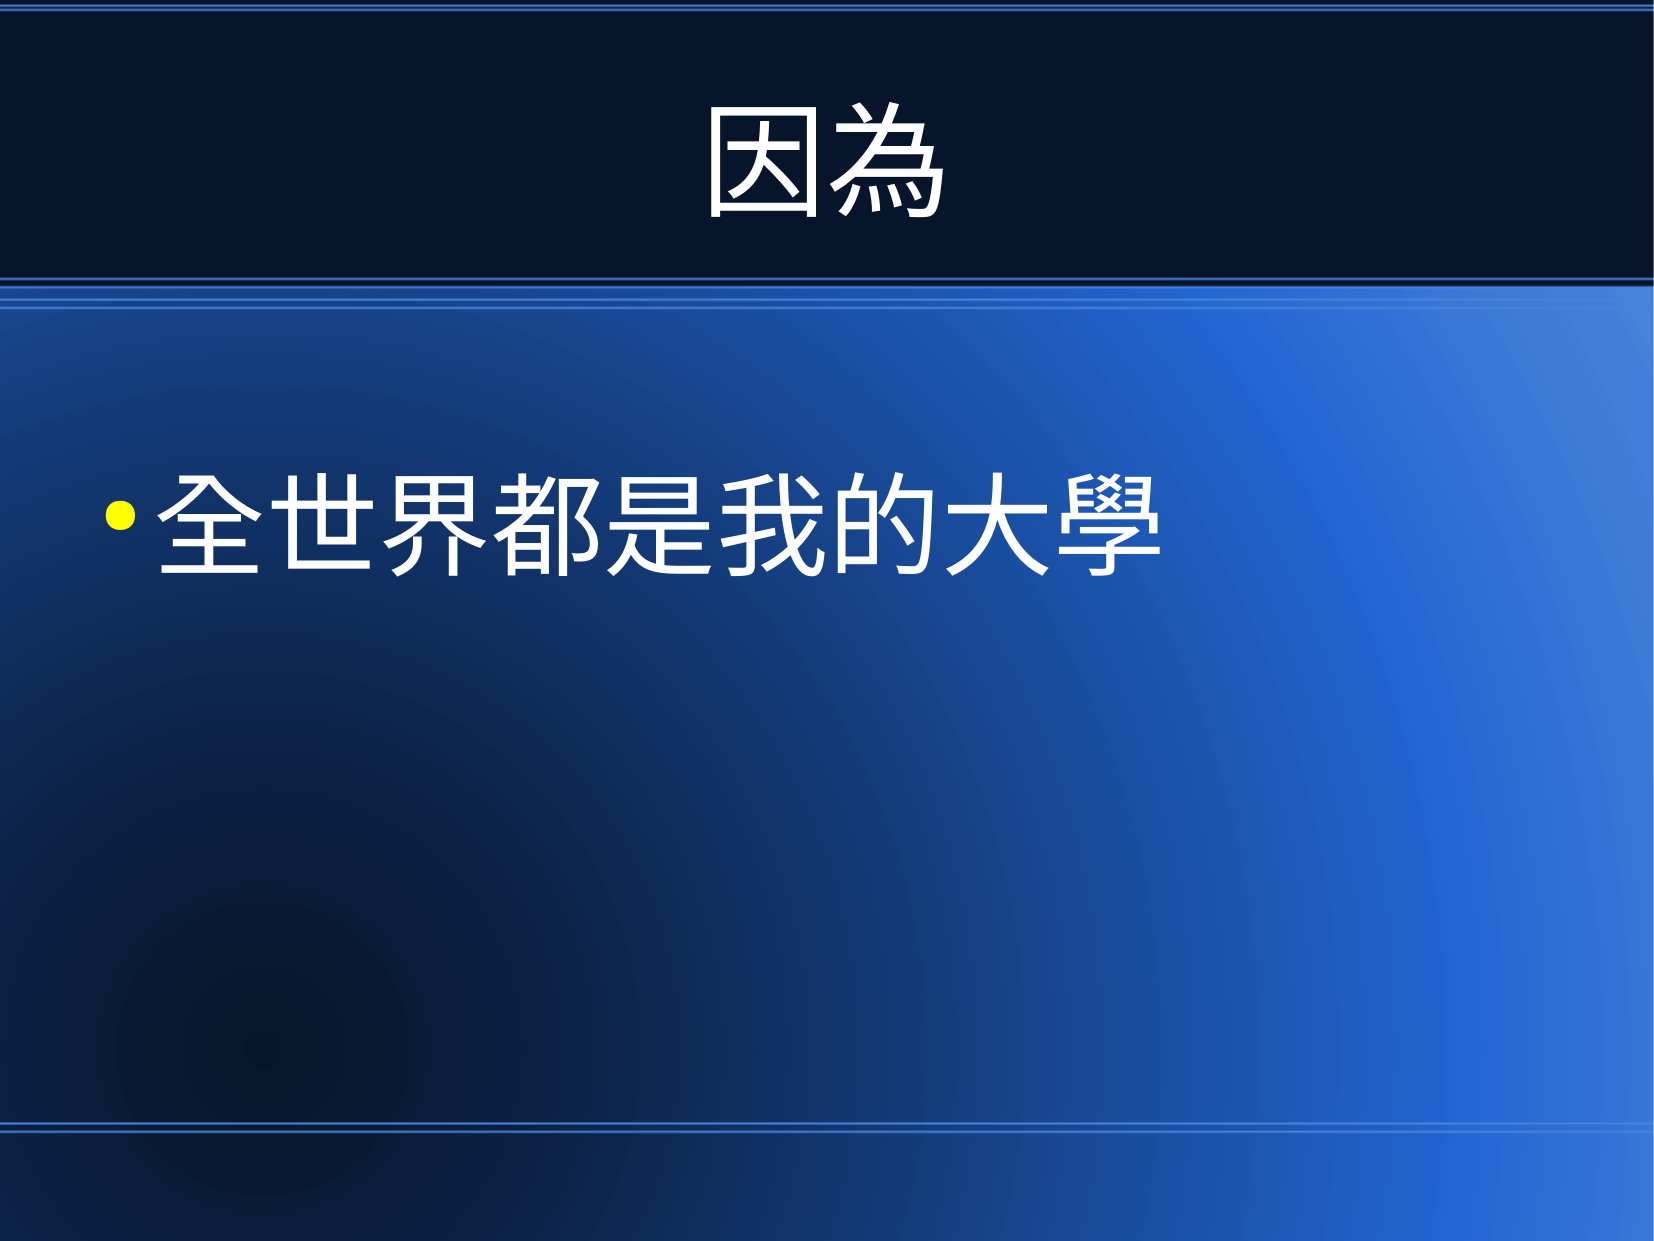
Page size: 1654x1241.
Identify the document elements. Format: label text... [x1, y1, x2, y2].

picture [0, 0, 1654, 1241]
title 因為 [82, 49, 1571, 257]
list 全世界都是我的大學 [82, 355, 1571, 1241]
